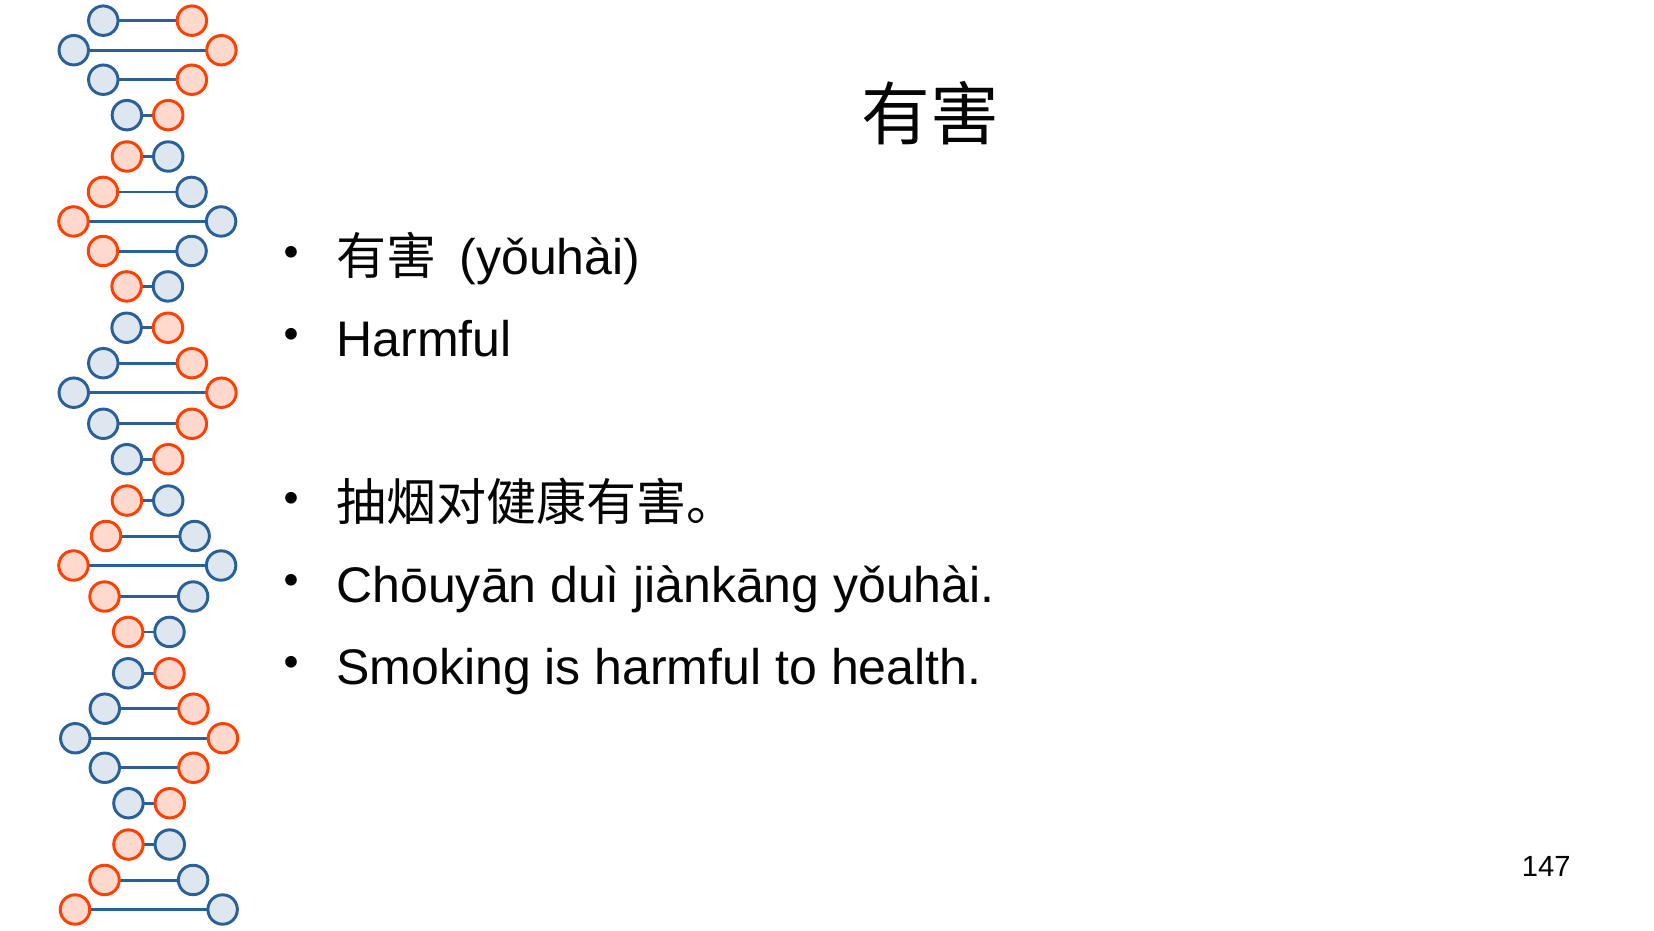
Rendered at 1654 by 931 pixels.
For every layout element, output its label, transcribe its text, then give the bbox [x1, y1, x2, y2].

title 有害 [265, 35, 1595, 189]
list 有害 (yǒuhài) Harmful 抽烟对健康有害。 Chōuyān duì jiànkāng yǒuhài. Smoking is harmful to health. [265, 224, 1595, 764]
